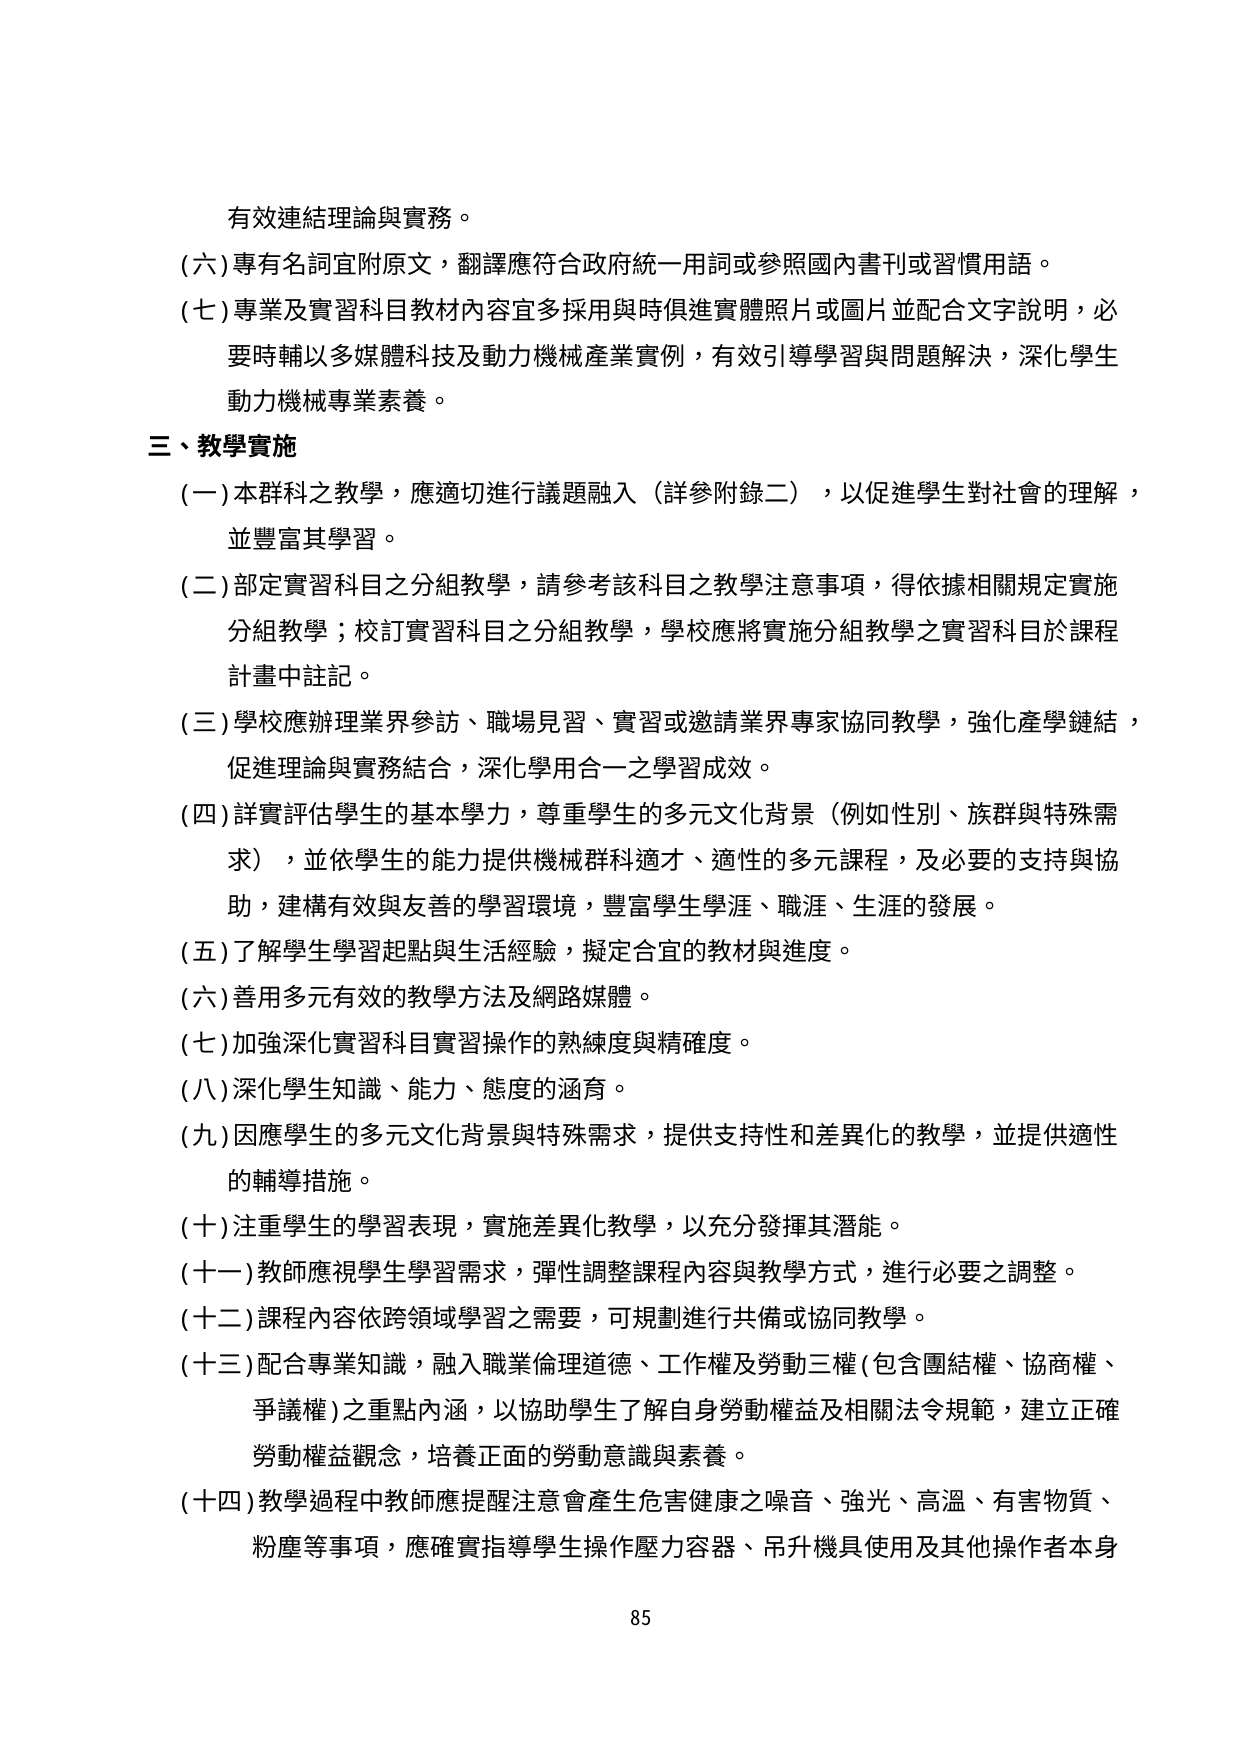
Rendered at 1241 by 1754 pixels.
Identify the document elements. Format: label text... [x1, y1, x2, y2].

text (五)了解學生學習起點與生活經驗，擬定合宜的教材與進度。 [177, 923, 1122, 969]
text (三)學校應辦理業界參訪、職場見習、實習或邀請業界專家協同教學，強化產學鏈結，促進理論與實務結合，深化學用合一之學習成效。 [177, 694, 1122, 785]
text (六)專有名詞宜附原文，翻譯應符合政府統一用詞或參照國內書刊或習慣用語。 [177, 235, 1122, 281]
text (七)加強深化實習科目實習操作的熟練度與精確度。 [177, 1014, 1122, 1060]
text (四)詳實評估學生的基本學力，尊重學生的多元文化背景（例如性別、族群與特殊需求），並依學生的能力提供機械群科適才、適性的多元課程，及必要的支持與協助，建構有效與友善的學習環境，豐富學生學涯、職涯、生涯的發展。 [177, 785, 1122, 923]
text (八)深化學生知識、能力、態度的涵育。 [177, 1060, 1122, 1106]
text (九)因應學生的多元文化背景與特殊需求，提供支持性和差異化的教學，並提供適性的輔導措施。 [177, 1106, 1122, 1198]
text (十)注重學生的學習表現，實施差異化教學，以充分發揮其潛能。 [177, 1198, 1122, 1244]
text (十四)教學過程中教師應提醒注意會產生危害健康之噪音、強光、高溫、有害物質、粉塵等事項，應確實指導學生操作壓力容器、吊升機具使用及其他操作者本身 [177, 1473, 1122, 1564]
text (一)本群科之教學，應適切進行議題融入（詳參附錄二），以促進學生對社會的理解，並豐富其學習。 [177, 464, 1122, 556]
text (七)專業及實習科目教材內容宜多採用與時俱進實體照片或圖片並配合文字說明，必要時輔以多媒體科技及動力機械產業實例，有效引導學習與問題解決，深化學生動力機械專業素養。 [177, 281, 1122, 419]
text (十三)配合專業知識，融入職業倫理道德、工作權及勞動三權(包含團結權、協商權、爭議權)之重點內涵，以協助學生了解自身勞動權益及相關法令規範，建立正確勞動權益觀念，培養正面的勞動意識與素養。 [177, 1335, 1122, 1473]
text (六)善用多元有效的教學方法及網路媒體。 [177, 969, 1122, 1014]
text (十二)課程內容依跨領域學習之需要，可規劃進行共備或協同教學。 [177, 1289, 1122, 1335]
text 有效連結理論與實務。 [177, 189, 1122, 235]
text 三、教學實施 [118, 419, 1122, 464]
text (二)部定實習科目之分組教學，請參考該科目之教學注意事項，得依據相關規定實施分組教學；校訂實習科目之分組教學，學校應將實施分組教學之實習科目於課程計畫中註記。 [177, 556, 1122, 694]
text (十一)教師應視學生學習需求，彈性調整課程內容與教學方式，進行必要之調整。 [177, 1244, 1122, 1289]
